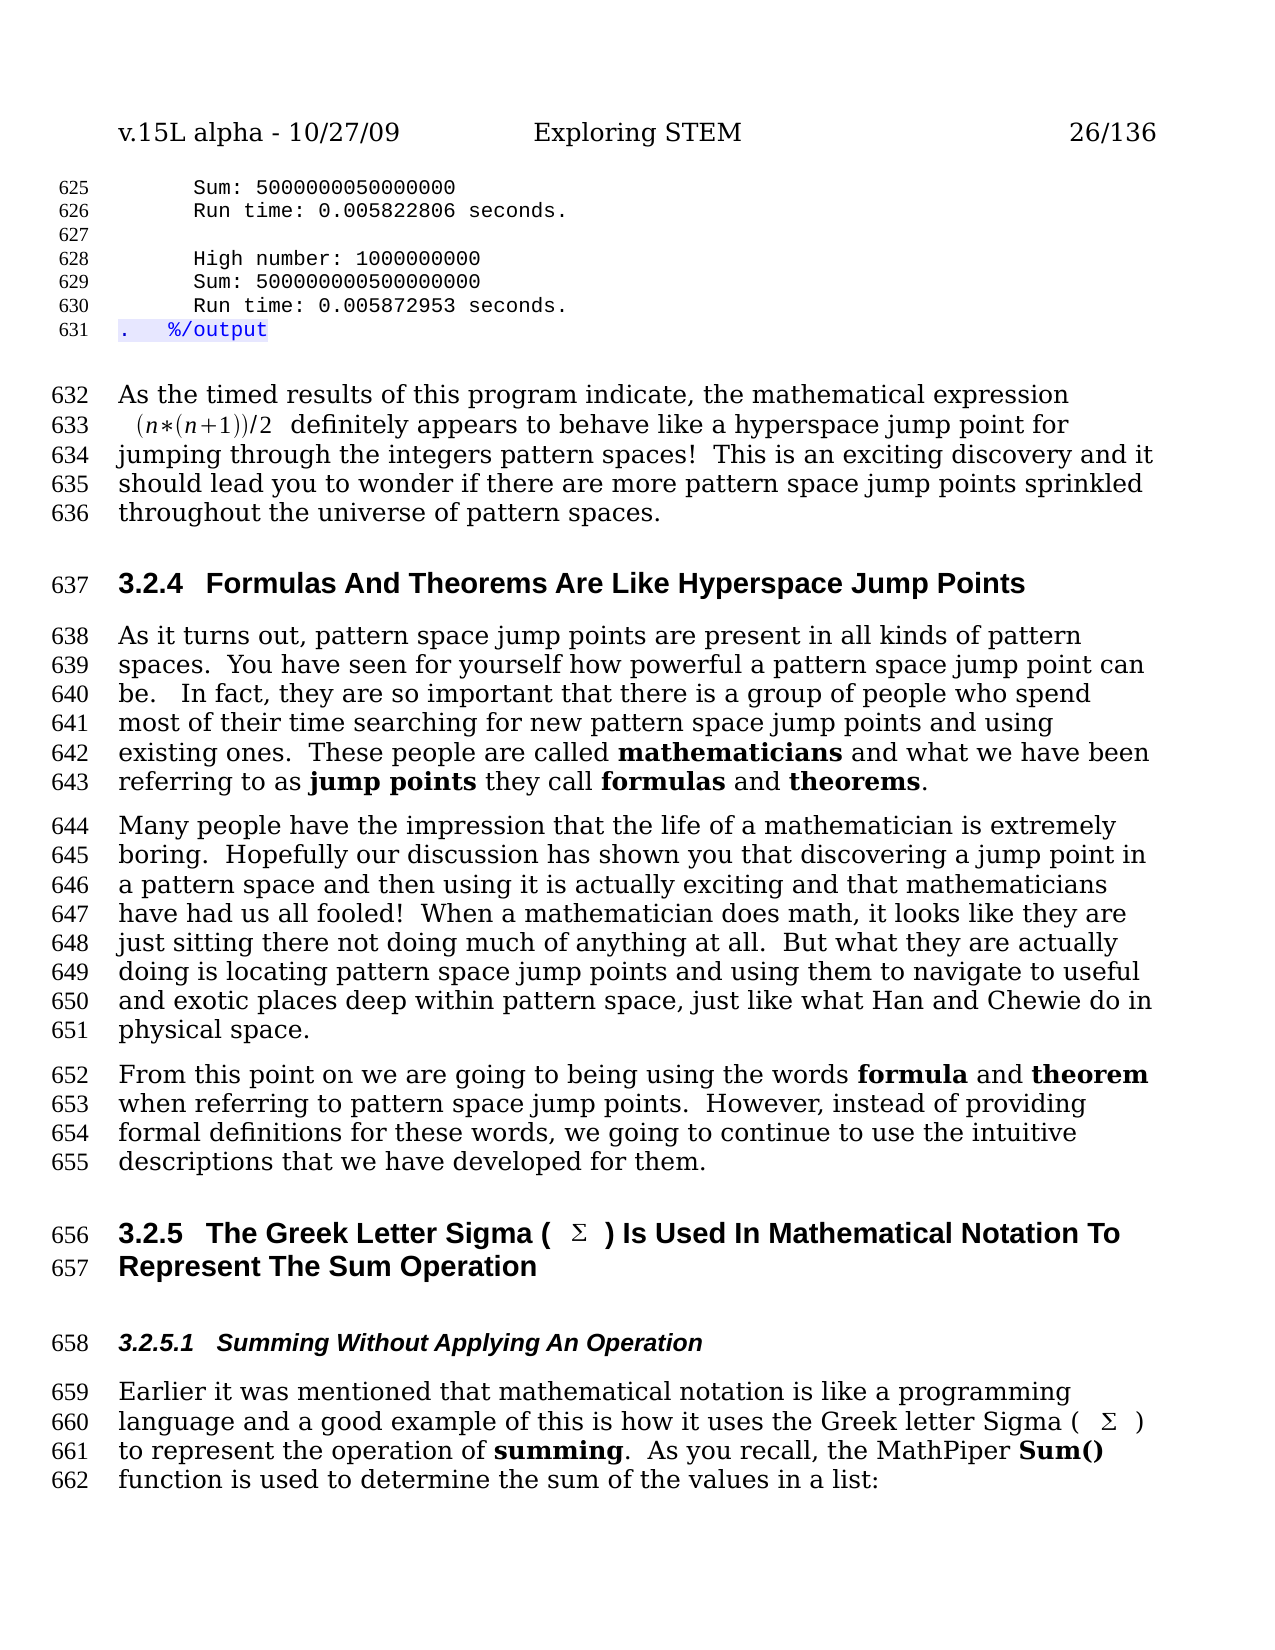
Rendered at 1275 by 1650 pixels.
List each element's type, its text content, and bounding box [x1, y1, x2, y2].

text As it turns out, pattern space jump points are present in all kinds of pattern spaces. You have seen for yourself how powerful a pattern space jump point can be. In fact, they are so important that there is a group of people who spend most of their time searching for new pattern space jump points and using existing ones. These people are called mathematicians and what we have been referring to as jump points they call formulas and theorems. [118, 621, 1157, 796]
text High number: 1000000000 [118, 248, 1157, 271]
text . %/output [118, 319, 1157, 342]
text Many people have the impression that the life of a mathematician is extremely boring. Hopefully our discussion has shown you that discovering a jump point in a pattern space and then using it is actually exciting and that mathematicians have had us all fooled! When a mathematician does math, it looks like they are just sitting there not doing much of anything at all. But what they are actually doing is locating pattern space jump points and using them to navigate to useful and exotic places deep within pattern space, just like what Han and Chewie do in physical space. [118, 811, 1157, 1045]
text As the timed results of this program indicate, the mathematical expressiondefinitely appears to behave like a hyperspace jump point for jumping through the integers pattern spaces! This is an exciting discovery and it should lead you to wonder if there are more pattern space jump points sprinkled throughout the universe of pattern spaces. [118, 381, 1157, 527]
text Earlier it was mentioned that mathematical notation is like a programming language and a good example of this is how it uses the Greek letter Sigma () to represent the operation of summing. As you recall, the MathPiper Sum() function is used to determine the sum of the values in a list: [118, 1377, 1157, 1495]
text Run time: 0.005822806 seconds. [118, 200, 1157, 224]
subtitle The Greek Letter Sigma () Is Used In Mathematical Notation To Represent The Sum Operation [118, 1216, 1157, 1283]
subtitle Formulas And Theorems Are Like Hyperspace Jump Points [118, 567, 1157, 600]
subtitle Summing Without Applying An Operation [118, 1328, 1157, 1356]
text Sum: 5000000050000000 [118, 177, 1157, 200]
text Sum: 500000000500000000 [118, 271, 1157, 295]
text Run time: 0.005872953 seconds. [118, 295, 1157, 319]
text From this point on we are going to being using the words formula and theorem when referring to pattern space jump points. However, instead of providing formal definitions for these words, we going to continue to use the intuitive descriptions that we have developed for them. [118, 1060, 1157, 1177]
